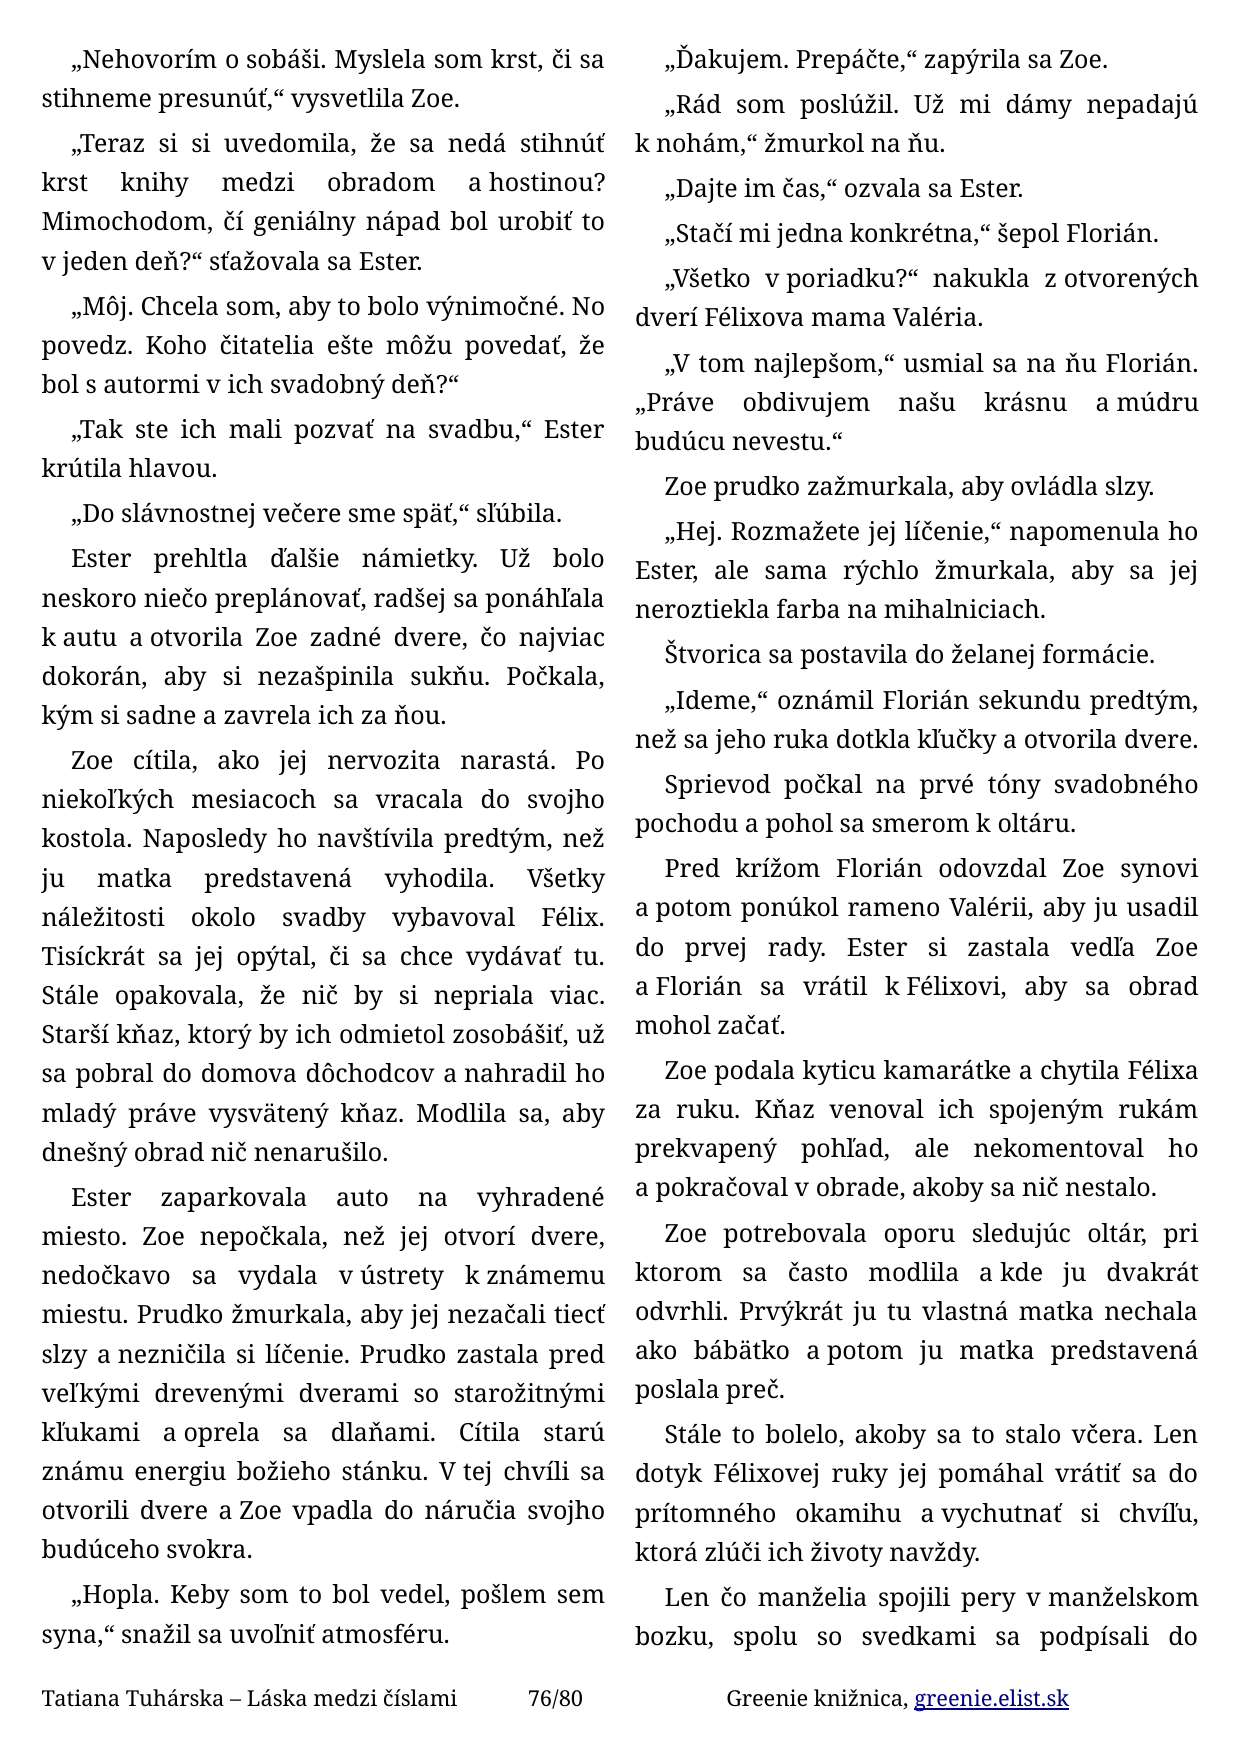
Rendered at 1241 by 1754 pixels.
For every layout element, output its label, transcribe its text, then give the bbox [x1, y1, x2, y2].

text Zoe cítila, ako jej nervozita narastá. Po niekoľkých mesiacoch sa vracala do svojho kostola. Naposledy ho navštívila predtým, než ju matka predstavená vyhodila. Všetky náležitosti okolo svadby vybavoval Félix. Tisíckrát sa jej opýtal, či sa chce vydávať tu. Stále opakovala, že nič by si nepriala viac. Starší kňaz, ktorý by ich odmietol zosobášiť, už sa pobral do domova dôchodcov a nahradil ho mladý práve vysvätený kňaz. Modlila sa, aby dnešný obrad nič nenarušilo. [41, 743, 605, 1168]
text „Rád som poslúžil. Už mi dámy nepadajú k nohám,“ žmurkol na ňu. [635, 86, 1199, 160]
text „Dajte im čas,“ ozvala sa Ester. [635, 171, 1199, 205]
text Ester zaparkovala auto na vyhradené miesto. Zoe nepočkala, než jej otvorí dvere, nedočkavo sa vydala v ústrety k známemu miestu. Prudko žmurkala, aby jej nezačali tiecť slzy a nezničila si líčenie. Prudko zastala pred veľkými drevenými dverami so starožitnými kľukami a oprela sa dlaňami. Cítila starú známu energiu božieho stánku. V tej chvíli sa otvorili dvere a Zoe vpadla do náručia svojho budúceho svokra. [41, 1179, 605, 1566]
text „Teraz si si uvedomila, že sa nedá stihnúť krst knihy medzi obradom a hostinou? Mimochodom, čí geniálny nápad bol urobiť to v jeden deň?“ sťažovala sa Ester. [41, 126, 605, 277]
text „Všetko v poriadku?“ nakukla z otvorených dverí Félixova mama Valéria. [635, 261, 1199, 334]
text „Ďakujem. Prepáčte,“ zapýrila sa Zoe. [635, 41, 1199, 75]
text Zoe podala kyticu kamarátke a chytila Félixa za ruku. Kňaz venoval ich spojeným rukám prekvapený pohľad, ale nekomentoval ho a pokračoval v obrade, akoby sa nič nestalo. [635, 1053, 1199, 1204]
text Stále to bolelo, akoby sa to stalo včera. Len dotyk Félixovej ruky jej pomáhal vrátiť sa do prítomného okamihu a vychutnať si chvíľu, ktorá zlúči ich životy navždy. [635, 1417, 1199, 1568]
text „Do slávnostnej večere sme späť,“ sľúbila. [41, 496, 605, 530]
text „Tak ste ich mali pozvať na svadbu,“ Ester krútila hlavou. [41, 412, 605, 485]
text Zoe prudko zažmurkala, aby ovládla slzy. [635, 469, 1199, 503]
text „Hopla. Keby som to bol vedel, pošlem sem syna,“ snažil sa uvoľniť atmosféru. [41, 1577, 605, 1650]
text Ester prehltla ďalšie námietky. Už bolo neskoro niečo preplánovať, radšej sa ponáhľala k autu a otvorila Zoe zadné dvere, čo najviac dokorán, aby si nezašpinila sukňu. Počkala, kým si sadne a zavrela ich za ňou. [41, 541, 605, 732]
text „Nehovorím o sobáši. Myslela som krst, či sa stihneme presunúť,“ vysvetlila Zoe. [41, 41, 605, 114]
text Sprievod počkal na prvé tóny svadobného pochodu a pohol sa smerom k oltáru. [635, 767, 1199, 840]
text Zoe potrebovala oporu sledujúc oltár, pri ktorom sa často modlila a kde ju dvakrát odvrhli. Prvýkrát ju tu vlastná matka nechala ako bábätko a potom ju matka predstavená poslala preč. [635, 1215, 1199, 1406]
text „Môj. Chcela som, aby to bolo výnimočné. No povedz. Koho čitatelia ešte môžu povedať, že bol s autormi v ich svadobný deň?“ [41, 288, 605, 401]
text „V tom najlepšom,“ usmial sa na ňu Florián. „Práve obdivujem našu krásnu a múdru budúcu nevestu.“ [635, 345, 1199, 458]
text „Stačí mi jedna konkrétna,“ šepol Florián. [635, 216, 1199, 250]
text Štvorica sa postavila do želanej formácie. [635, 637, 1199, 671]
text „Ideme,“ oznámil Florián sekundu predtým, než sa jeho ruka dotkla kľučky a otvorila dvere. [635, 682, 1199, 756]
text Pred krížom Florián odovzdal Zoe synovi a potom ponúkol rameno Valérii, aby ju usadil do prvej rady. Ester si zastala vedľa Zoe a Florián sa vrátil k Félixovi, aby sa obrad mohol začať. [635, 851, 1199, 1042]
text „Hej. Rozmažete jej líčenie,“ napomenula ho Ester, ale sama rýchlo žmurkala, aby sa jej neroztiekla farba na mihalniciach. [635, 514, 1199, 626]
text Len čo manželia spojili pery v manželskom bozku, spolu so svedkami sa podpísali do [635, 1579, 1199, 1653]
